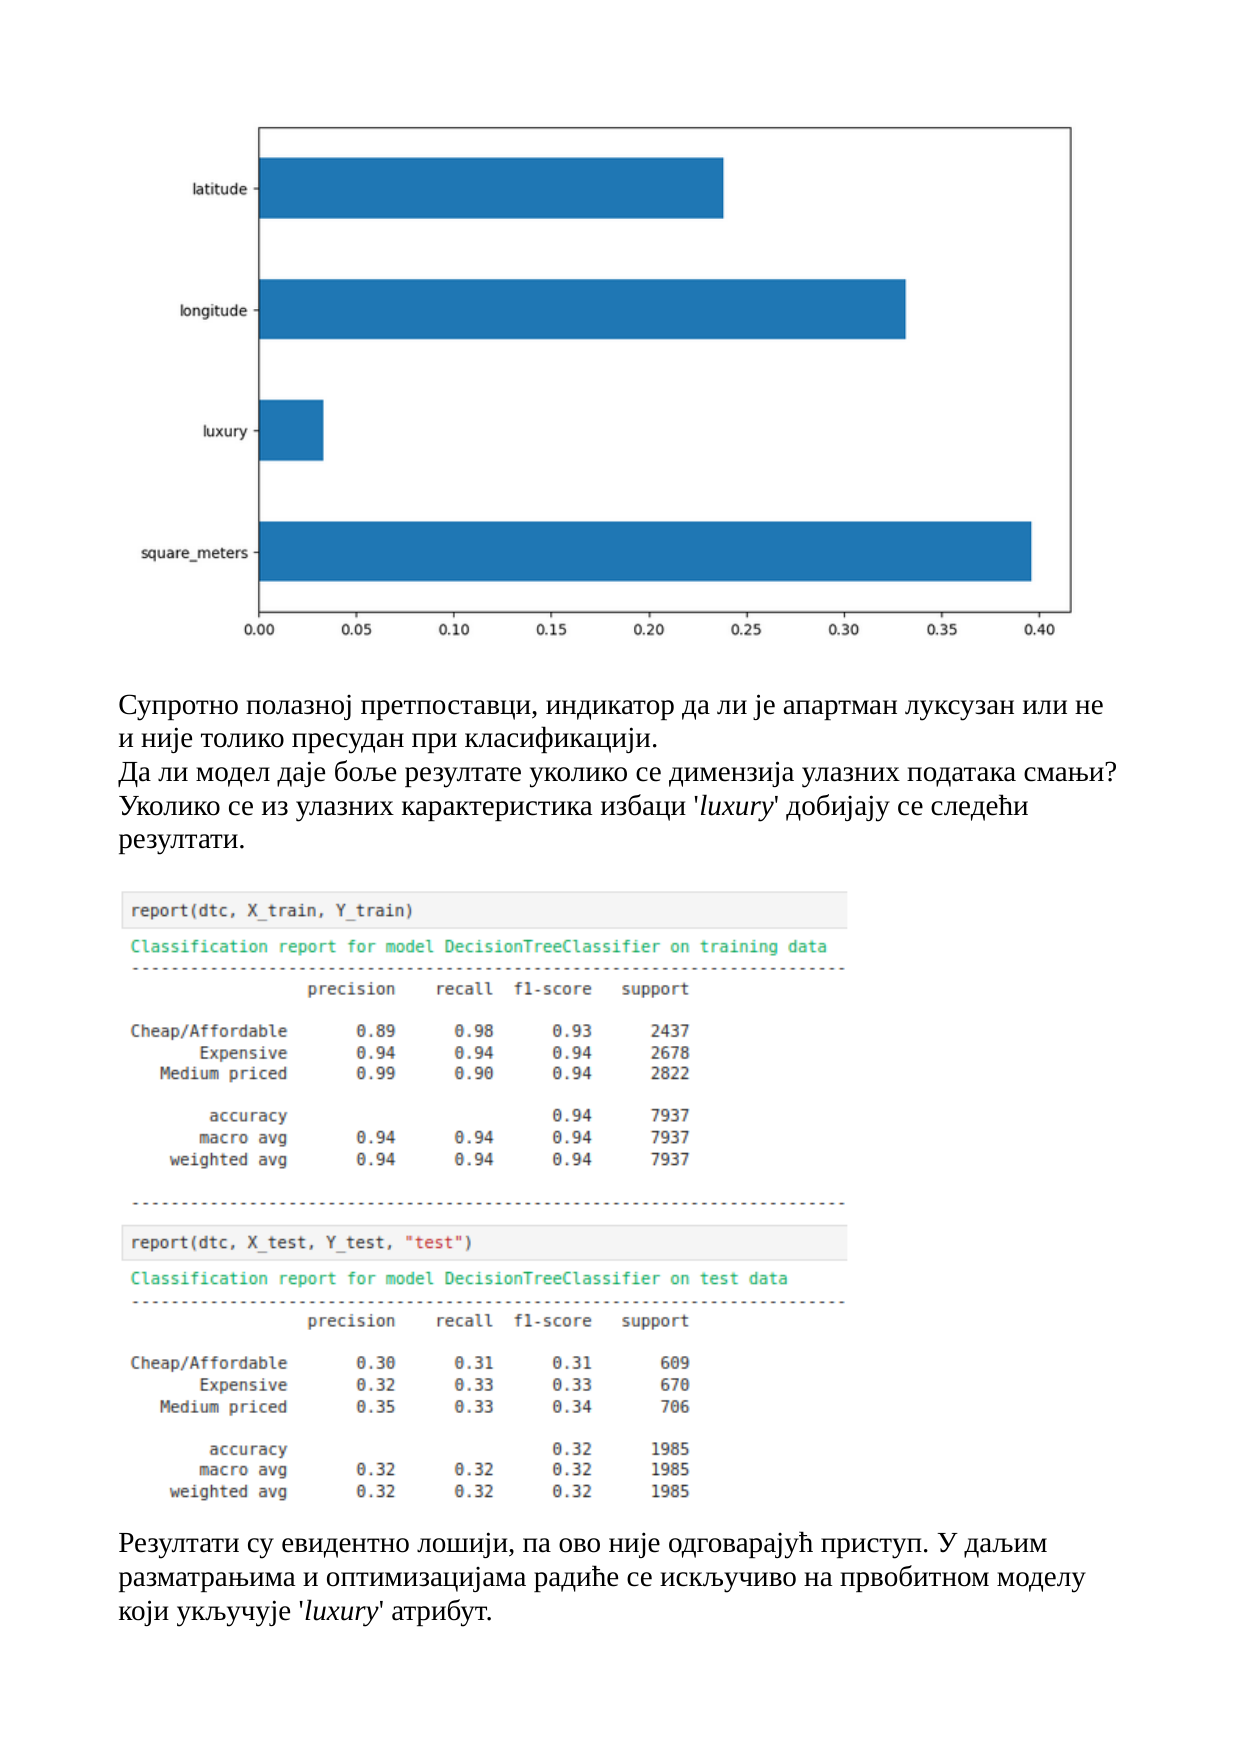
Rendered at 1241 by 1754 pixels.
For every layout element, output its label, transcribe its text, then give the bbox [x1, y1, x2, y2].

text Резултати су евидентно лошији, па ово није одговарајућ приступ. У даљим разматрањима и оптимизацијама радиће се искључиво на првобитном моделу који укључује 'luxury' атрибут. [118, 1526, 1122, 1626]
picture [118, 118, 1123, 654]
text Супротно полазној претпоставци, индикатор да ли је апартман луксузан или не и није толико пресудан при класификацији. [118, 654, 1122, 754]
text Да ли модел даје боље резултате уколико се димензија улазних података смањи? [118, 754, 1122, 788]
text Уколико се из улазних карактеристика избаци 'luxury' добијају се следећи резултати. [118, 788, 1122, 855]
picture [114, 890, 848, 1521]
